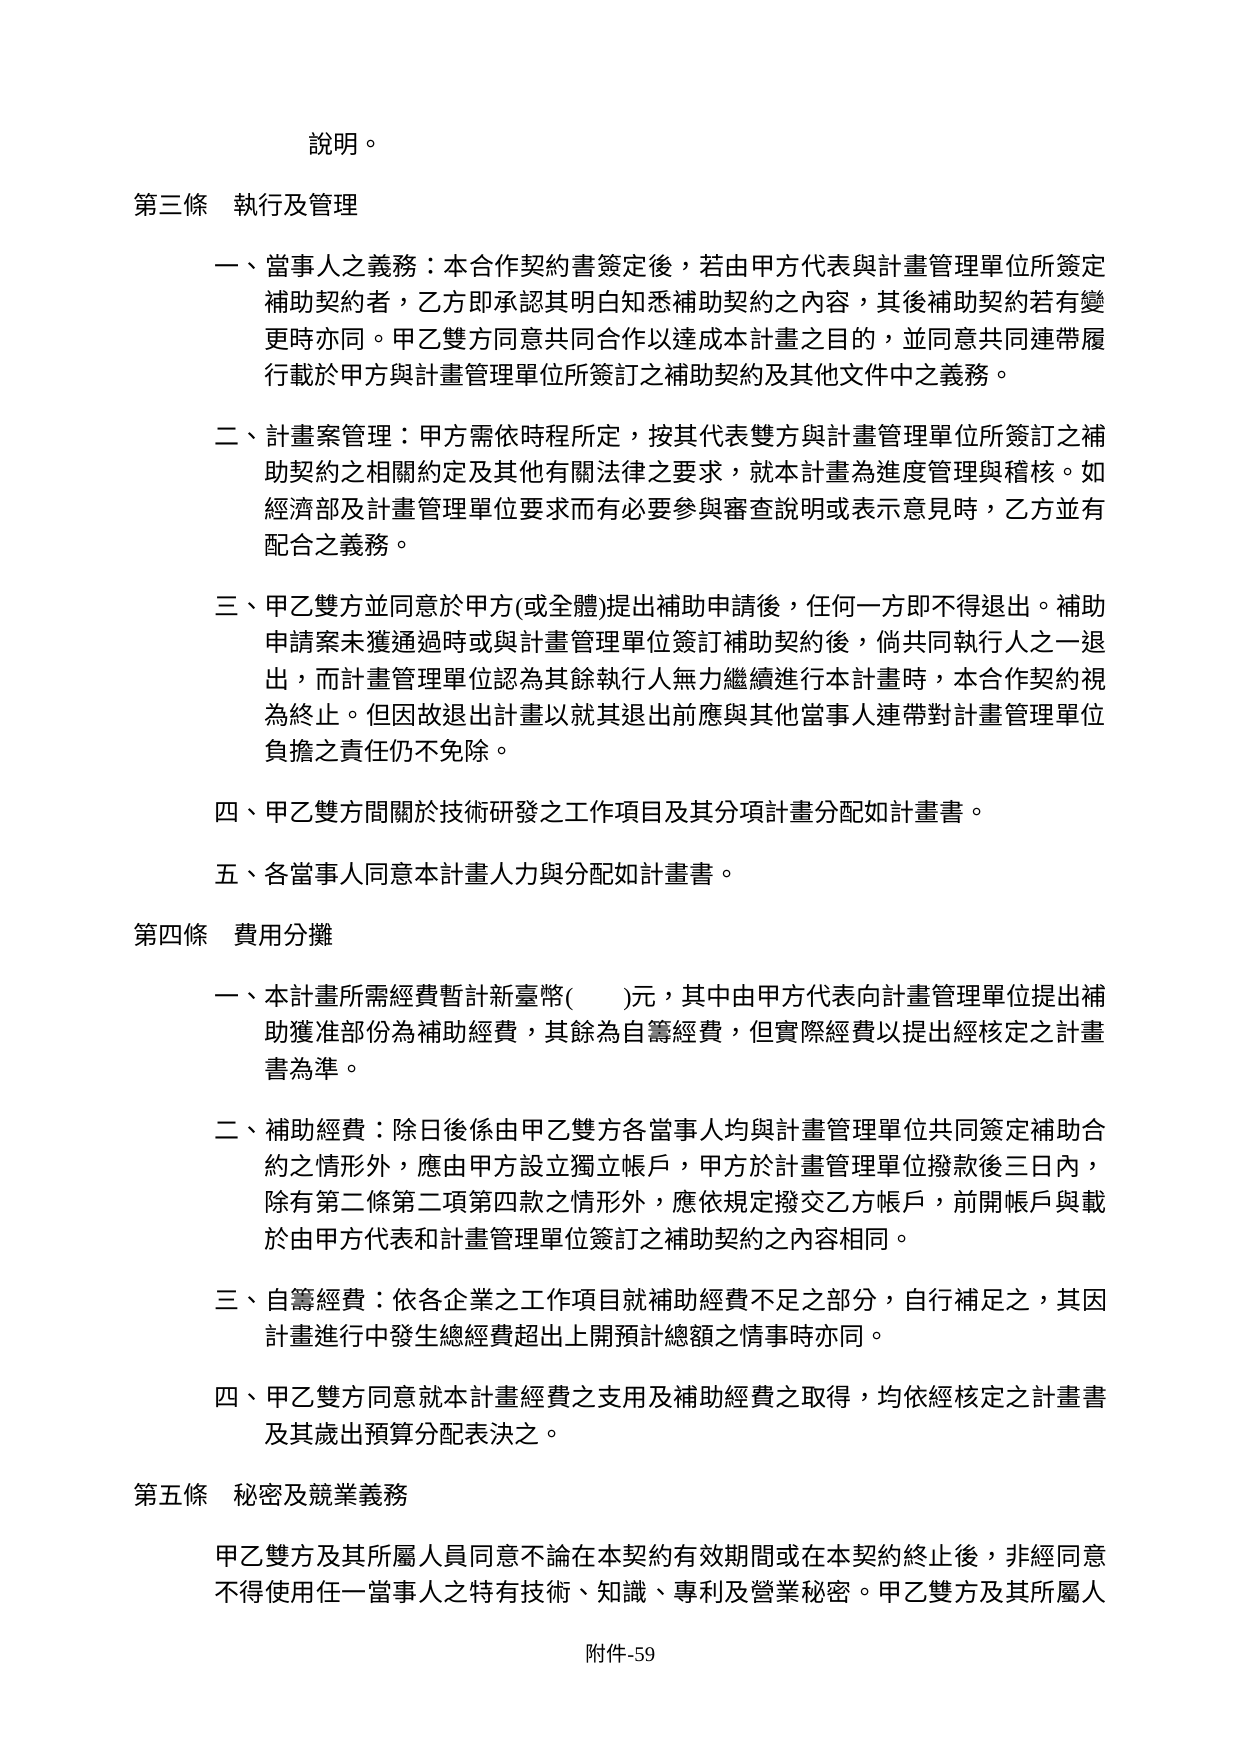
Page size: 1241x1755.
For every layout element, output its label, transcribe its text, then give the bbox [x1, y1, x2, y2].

text 說明。 [258, 124, 1107, 160]
text 四、甲乙雙方間關於技術研發之工作項目及其分項計畫分配如計畫書。 [214, 793, 1107, 829]
text 三、甲乙雙方並同意於甲方(或全體)提出補助申請後，任何一方即不得退出。補助申請案未獲通過時或與計畫管理單位簽訂補助契約後，倘共同執行人之一退出，而計畫管理單位認為其餘執行人無力繼續進行本計畫時，本合作契約視為終止。但因故退出計畫以就其退出前應與其他當事人連帶對計畫管理單位負擔之責任仍不免除。 [214, 587, 1107, 768]
text 第五條 秘密及競業義務 [133, 1475, 1107, 1512]
text 一、本計畫所需經費暫計新臺幣( )元，其中由甲方代表向計畫管理單位提出補助獲准部份為補助經費，其餘為自籌經費，但實際經費以提出經核定之計畫書為準。 [214, 977, 1107, 1085]
text 第三條 執行及管理 [133, 185, 1107, 222]
text 二、補助經費：除日後係由甲乙雙方各當事人均與計畫管理單位共同簽定補助合約之情形外，應由甲方設立獨立帳戶，甲方於計畫管理單位撥款後三日內，除有第二條第二項第四款之情形外，應依規定撥交乙方帳戶，前開帳戶與載於由甲方代表和計畫管理單位簽訂之補助契約之內容相同。 [214, 1110, 1107, 1255]
text 三、自籌經費：依各企業之工作項目就補助經費不足之部分，自行補足之，其因計畫進行中發生總經費超出上開預計總額之情事時亦同。 [214, 1280, 1107, 1353]
text 第四條 費用分攤 [133, 915, 1107, 952]
text 二、計畫案管理：甲方需依時程所定，按其代表雙方與計畫管理單位所簽訂之補助契約之相關約定及其他有關法律之要求，就本計畫為進度管理與稽核。如經濟部及計畫管理單位要求而有必要參與審查說明或表示意見時，乙方並有配合之義務。 [214, 417, 1107, 562]
text 甲乙雙方及其所屬人員同意不論在本契約有效期間或在本契約終止後，非經同意不得使用任一當事人之特有技術、知識、專利及營業秘密。甲乙雙方及其所屬人 [214, 1537, 1107, 1609]
text 一、當事人之義務：本合作契約書簽定後，若由甲方代表與計畫管理單位所簽定補助契約者，乙方即承認其明白知悉補助契約之內容，其後補助契約若有變更時亦同。甲乙雙方同意共同合作以達成本計畫之目的，並同意共同連帶履行載於甲方與計畫管理單位所簽訂之補助契約及其他文件中之義務。 [214, 247, 1107, 392]
text 五、各當事人同意本計畫人力與分配如計畫書。 [214, 854, 1107, 890]
text 四、甲乙雙方同意就本計畫經費之支用及補助經費之取得，均依經核定之計畫書及其歲出預算分配表決之。 [214, 1378, 1107, 1450]
